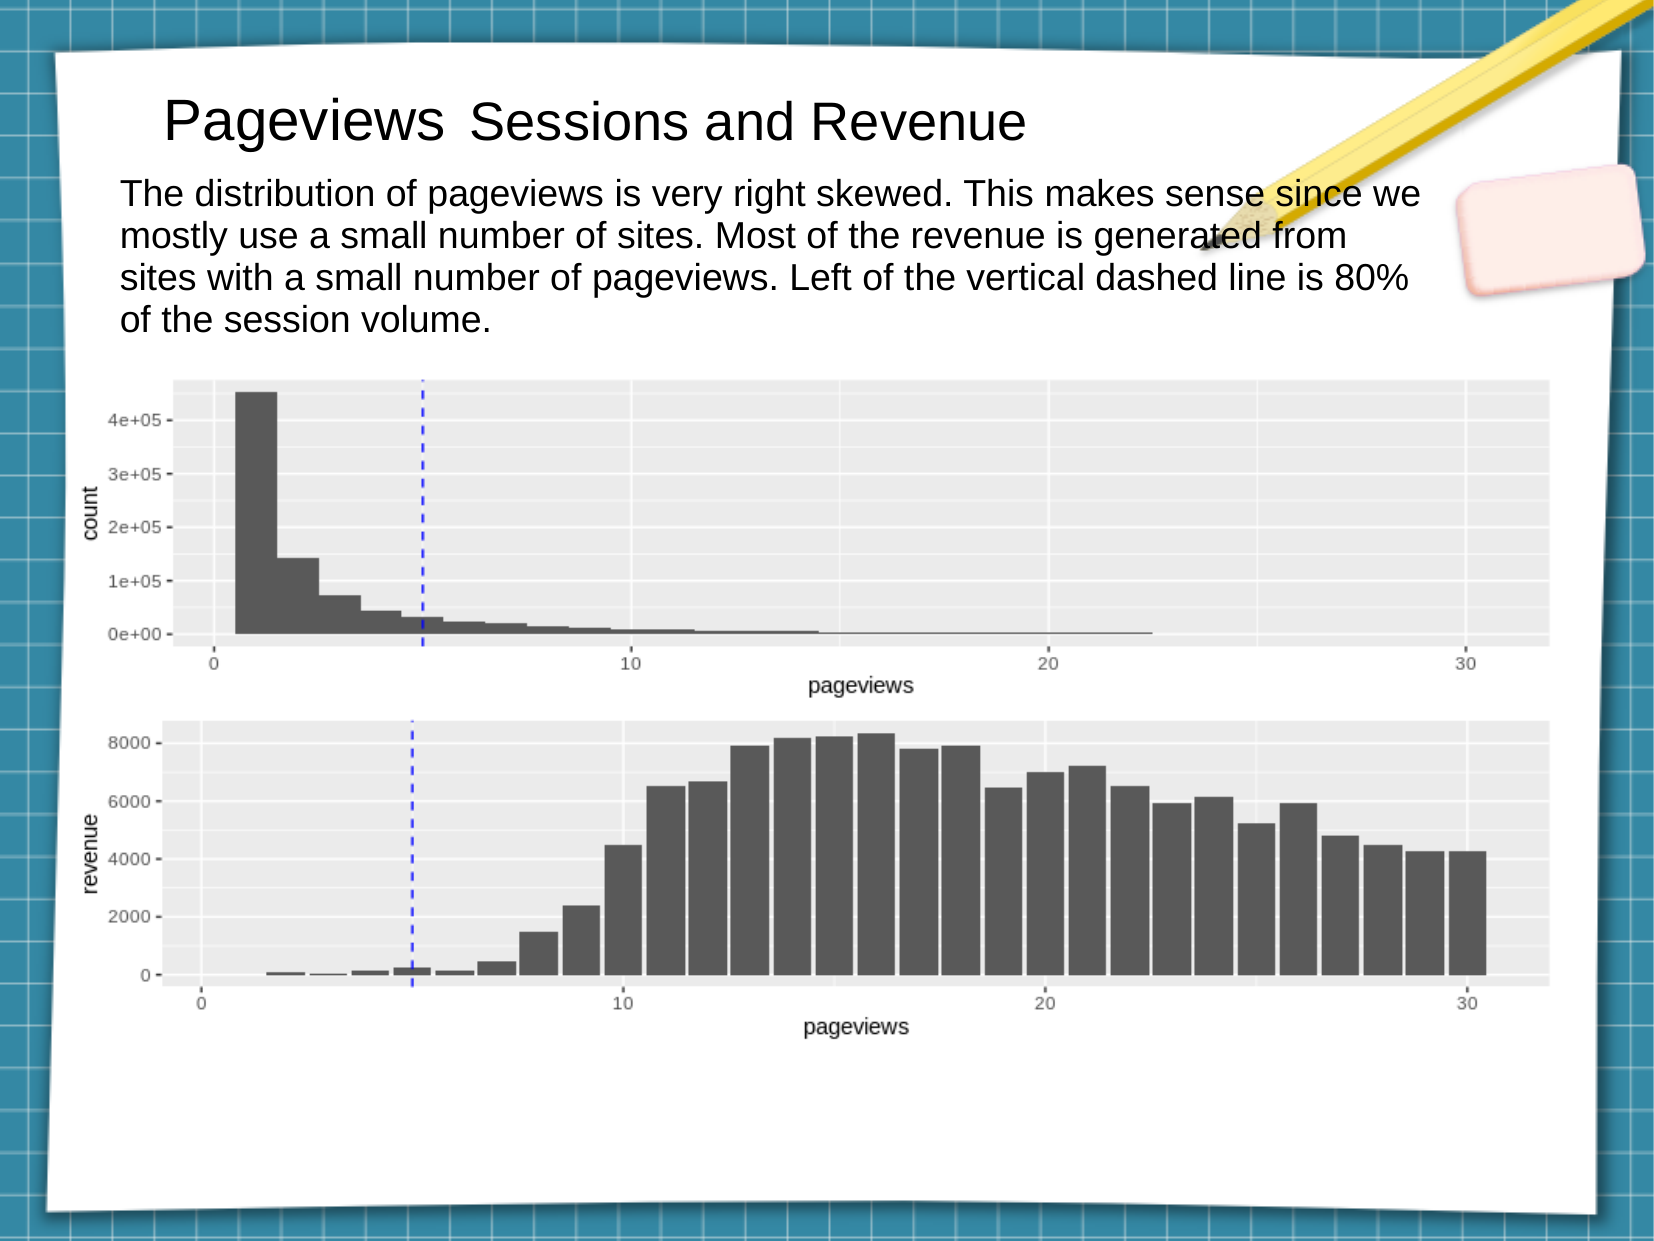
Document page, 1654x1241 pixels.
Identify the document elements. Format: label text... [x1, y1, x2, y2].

picture [0, 0, 1654, 1241]
text_box The distribution of pageviews is very right skewed. This makes sense since we mostly use a small number of sites. Most of the revenue is generated from sites with a small number of pageviews. Left of the vertical dashed line is 80% of the session volume. [105, 165, 1441, 348]
title Pageviews Sessions and Revenue [112, 64, 1081, 158]
